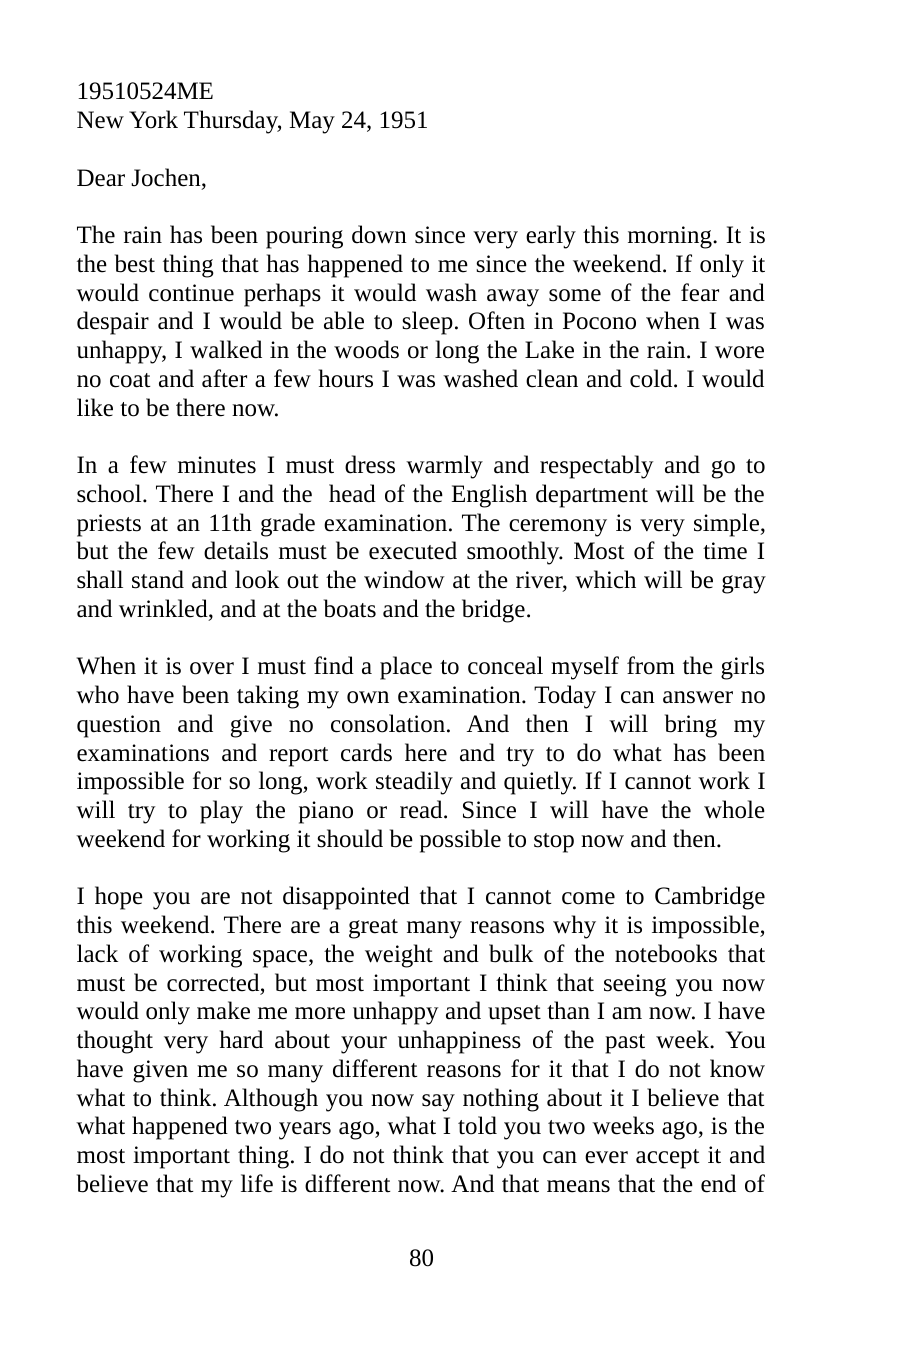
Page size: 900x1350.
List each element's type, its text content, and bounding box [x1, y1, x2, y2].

text When it is over I must find a place to conceal myself from the girls who have been taking my own examination. Today I can answer no question and give no consolation. And then I will bring my examinations and report cards here and try to do what has been impossible for so long, work steadily and quietly. If I cannot work I will try to play the piano or read. Since I will have the whole weekend for working it should be possible to stop now and then. [76, 651, 766, 853]
text I hope you are not disappointed that I cannot come to Cambridge this weekend. There are a great many reasons why it is impossible, lack of working space, the weight and bulk of the notebooks that must be corrected, but most important I think that seeing you now would only make me more unhappy and upset than I am now. I have thought very hard about your unhappiness of the past week. You have given me so many different reasons for it that I do not know what to think. Although you now say nothing about it I believe that what happened two years ago, what I told you two weeks ago, is the most important thing. I do not think that you can ever accept it and believe that my life is different now. And that means that the end of [76, 881, 766, 1198]
text The rain has been pouring down since very early this morning. It is the best thing that has happened to me since the weekend. If only it would continue perhaps it would wash away some of the fear and despair and I would be able to sleep. Often in Pocono when I was unhappy, I walked in the woods or long the Lake in the rain. I wore no coat and after a few hours I was washed clean and cold. I would like to be there now. [76, 220, 766, 421]
text Dear Jochen, [76, 163, 766, 191]
text 19510524ME [76, 76, 766, 105]
text In a few minutes I must dress warmly and respectably and go to school. There I and the head of the English department will be the priests at an 11th grade examination. The ceremony is very simple, but the few details must be executed smoothly. Most of the time I shall stand and look out the window at the river, which will be gray and wrinkled, and at the boats and the bridge. [76, 450, 766, 623]
text New York Thursday, May 24, 1951 [76, 105, 766, 134]
